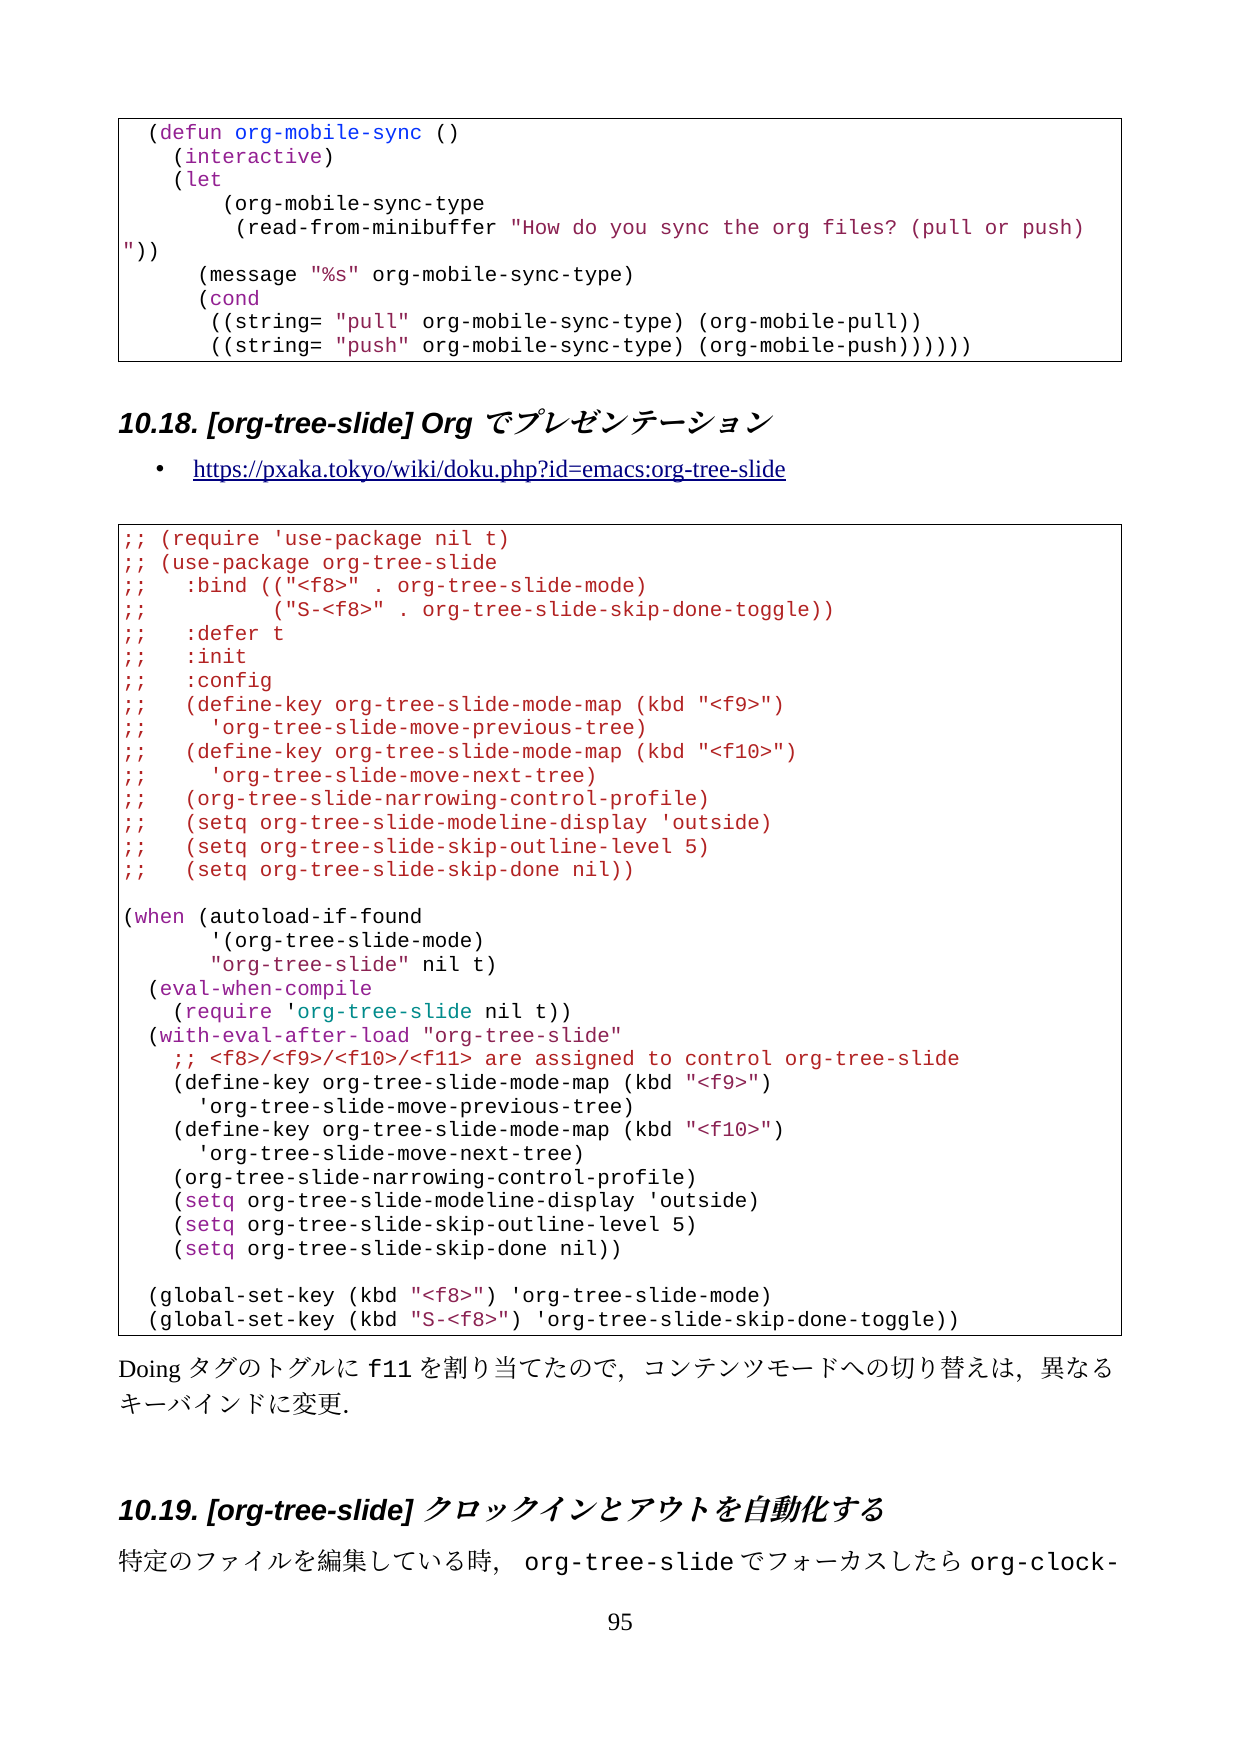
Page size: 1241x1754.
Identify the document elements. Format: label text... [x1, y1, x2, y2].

text (read-from-minibuffer "How do you sync the org files? (pull or push) ")) [119, 213, 1121, 260]
subtitle [org-tree-slide] Org でプレゼンテーション [118, 400, 1122, 442]
text 特定のファイルを編集している時， org-tree-slide でフォーカスしたら org-clock- [118, 1541, 1122, 1578]
subtitle [org-tree-slide] クロックインとアウトを自動化する [118, 1487, 1122, 1529]
text ;; 'org-tree-slide-move-previous-tree) [119, 713, 1121, 737]
text ;; :bind (("<f8>" . org-tree-slide-mode) [119, 572, 1121, 595]
text (setq org-tree-slide-modeline-display 'outside) [119, 1186, 1121, 1210]
text (with-eval-after-load "org-tree-slide" [119, 1021, 1121, 1044]
text "org-tree-slide" nil t) [119, 950, 1121, 973]
text (define-key org-tree-slide-mode-map (kbd "<f9>") [119, 1068, 1121, 1092]
text (interactive) [119, 142, 1121, 165]
text ;; (setq org-tree-slide-skip-outline-level 5) [119, 832, 1121, 855]
text ;; ("S-<f8>" . org-tree-slide-skip-done-toggle)) [119, 595, 1121, 619]
text ((string= "push" org-mobile-sync-type) (org-mobile-push)))))) [119, 331, 1121, 361]
text ;; (setq org-tree-slide-skip-done nil)) [119, 855, 1121, 879]
text Doing タグのトグルに f11 を割り当てたので，コンテンツモードへの切り替えは，異なるキーバインドに変更． [118, 1348, 1122, 1449]
text ;; (define-key org-tree-slide-mode-map (kbd "<f10>") [119, 737, 1121, 761]
text ;; (setq org-tree-slide-modeline-display 'outside) [119, 808, 1121, 832]
text (org-mobile-sync-type [119, 189, 1121, 213]
text (cond [119, 284, 1121, 307]
text ;; :config [119, 666, 1121, 690]
text ;; 'org-tree-slide-move-next-tree) [119, 761, 1121, 784]
text (eval-when-compile [119, 973, 1121, 997]
text (when (autoload-if-found [119, 903, 1121, 926]
text (global-set-key (kbd "<f8>") 'org-tree-slide-mode) [119, 1281, 1121, 1304]
text ;; <f8>/<f9>/<f10>/<f11> are assigned to control org-tree-slide [119, 1044, 1121, 1068]
text (require 'org-tree-slide nil t)) [119, 997, 1121, 1021]
text (defun org-mobile-sync () [119, 119, 1121, 142]
text (setq org-tree-slide-skip-done nil)) [119, 1234, 1121, 1257]
text (let [119, 165, 1121, 189]
text 'org-tree-slide-move-next-tree) [119, 1139, 1121, 1163]
text (global-set-key (kbd "S-<f8>") 'org-tree-slide-skip-done-toggle)) [119, 1304, 1121, 1335]
text ;; (require 'use-package nil t) [119, 525, 1121, 548]
text (define-key org-tree-slide-mode-map (kbd "<f10>") [119, 1115, 1121, 1139]
text ;; (define-key org-tree-slide-mode-map (kbd "<f9>") [119, 690, 1121, 713]
text (org-tree-slide-narrowing-control-profile) [119, 1163, 1121, 1186]
text ((string= "pull" org-mobile-sync-type) (org-mobile-pull)) [119, 307, 1121, 331]
text 'org-tree-slide-move-previous-tree) [119, 1092, 1121, 1115]
text '(org-tree-slide-mode) [119, 926, 1121, 950]
text ;; :init [119, 642, 1121, 666]
text (message "%s" org-mobile-sync-type) [119, 260, 1121, 284]
text (setq org-tree-slide-skip-outline-level 5) [119, 1210, 1121, 1234]
text ;; (org-tree-slide-narrowing-control-profile) [119, 784, 1121, 808]
text ;; :defer t [119, 619, 1121, 642]
text ;; (use-package org-tree-slide [119, 548, 1121, 572]
list https://pxaka.tokyo/wiki/doku.php?id=emacs:org-tree-slide [156, 454, 1122, 512]
